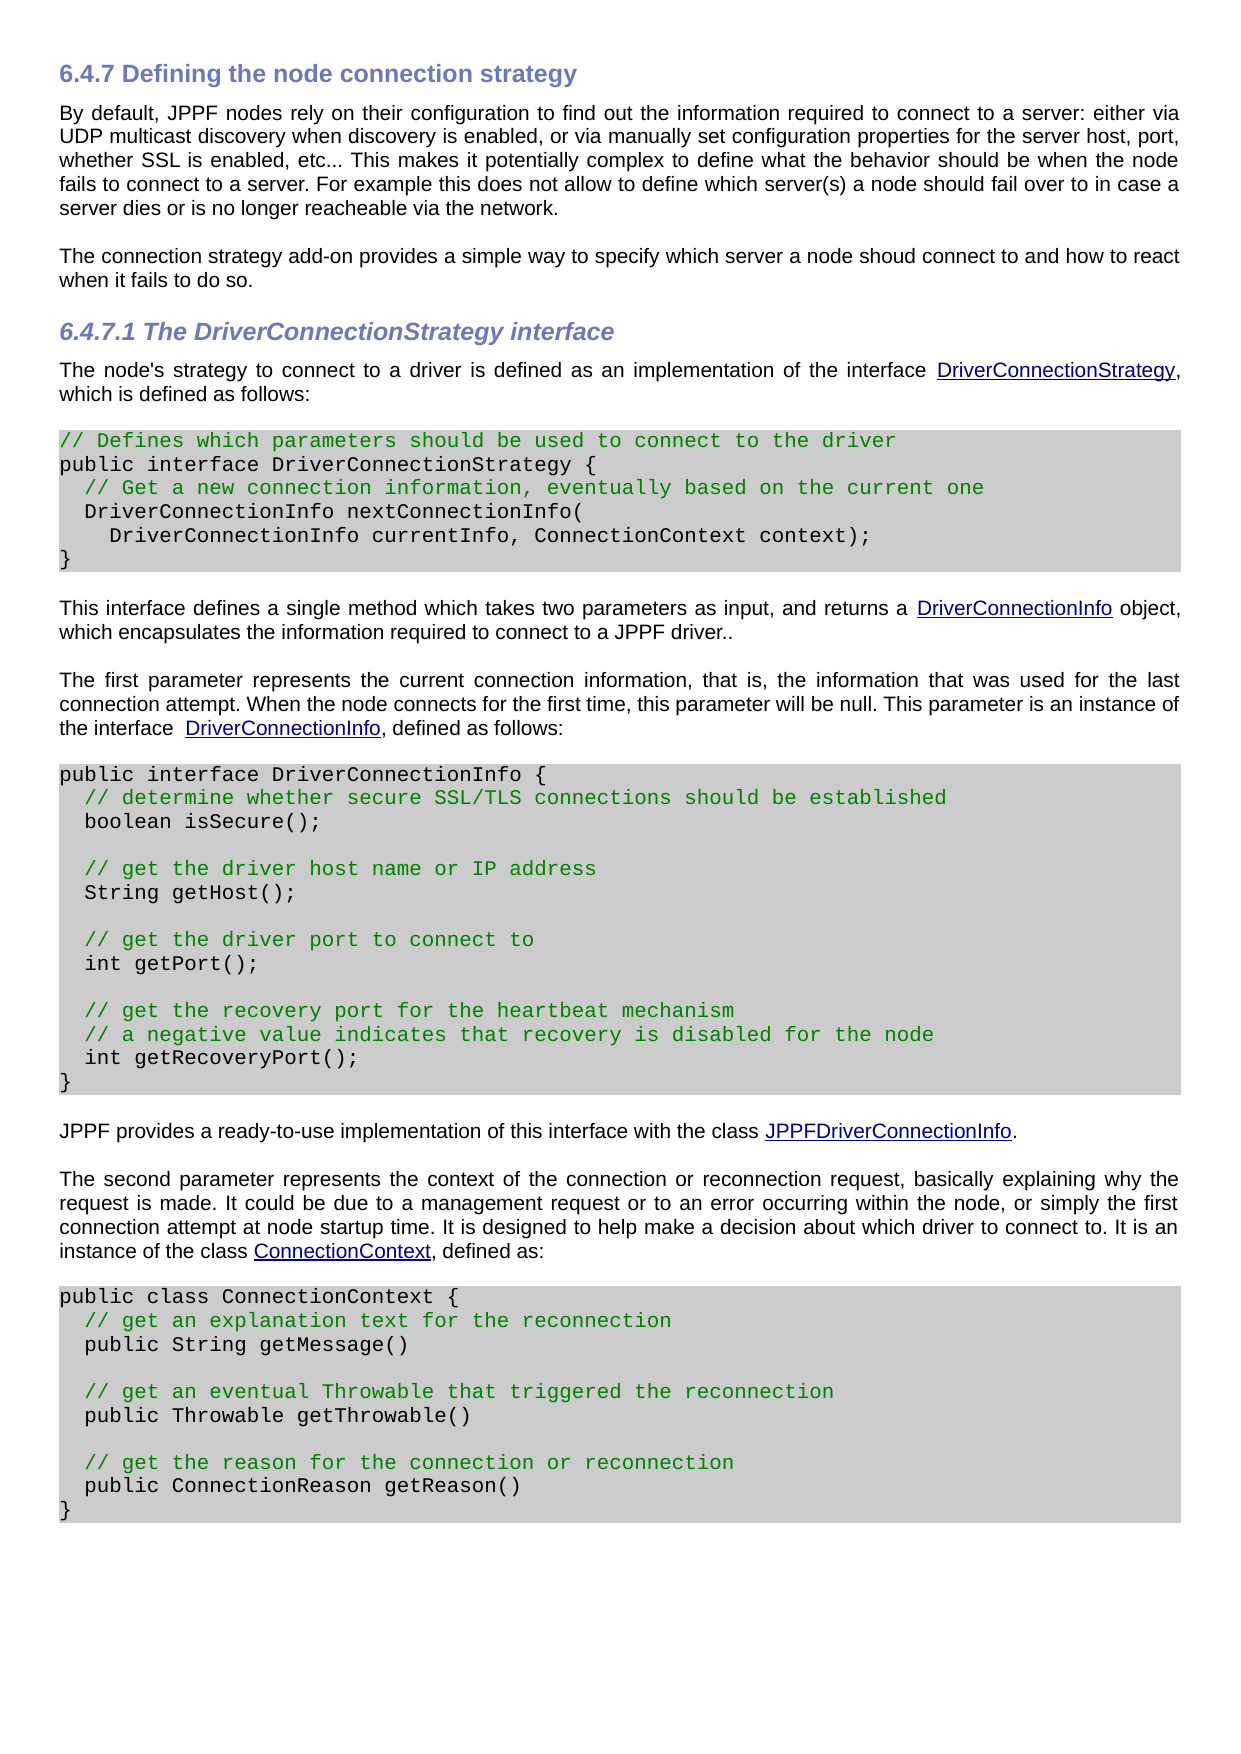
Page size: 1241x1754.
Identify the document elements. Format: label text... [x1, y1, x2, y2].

subtitle The DriverConnectionStrategy interface [59, 317, 1181, 346]
text // get an eventual Throwable that triggered the reconnection [59, 1381, 1181, 1404]
text The first parameter represents the current connection information, that is, the information that was used for the last connection attempt. When the node connects for the first time, this parameter will be null. This parameter is an instance of the interface DriverConnectionInfo, defined as follows: [59, 668, 1181, 740]
text The connection strategy add-on provides a simple way to specify which server a node shoud connect to and how to react when it fails to do so. [59, 244, 1181, 292]
text } [59, 548, 1181, 572]
text JPPF provides a ready-to-use implementation of this interface with the class JPPFDriverConnectionInfo. [59, 1119, 1181, 1143]
text // a negative value indicates that recovery is disabled for the node [59, 1024, 1181, 1047]
text int getPort(); [59, 953, 1181, 976]
text String getHost(); [59, 882, 1181, 906]
text public interface DriverConnectionStrategy { [59, 454, 1181, 477]
text DriverConnectionInfo nextConnectionInfo( [59, 501, 1181, 525]
text The second parameter represents the context of the connection or reconnection request, basically explaining why the request is made. It could be due to a management request or to an error occurring within the node, or simply the first connection attempt at node startup time. It is designed to help make a decision about which driver to connect to. It is an instance of the class ConnectionContext, defined as: [59, 1167, 1181, 1262]
text // Get a new connection information, eventually based on the current one [59, 477, 1181, 501]
text // get the recovery port for the heartbeat mechanism [59, 1000, 1181, 1024]
text public class ConnectionContext { [59, 1286, 1181, 1310]
subtitle Defining the node connection strategy [59, 59, 1181, 88]
text By default, JPPF nodes rely on their configuration to find out the information required to connect to a server: either via UDP multicast discovery when discovery is enabled, or via manually set configuration properties for the server host, port, whether SSL is enabled, etc... This makes it potentially complex to define what the behavior should be when the node fails to connect to a server. For example this does not allow to define which server(s) a node should fail over to in case a server dies or is no longer reacheable via the network. [59, 100, 1181, 220]
text // get the reason for the connection or reconnection [59, 1452, 1181, 1476]
text public Throwable getThrowable() [59, 1404, 1181, 1428]
text // get an explanation text for the reconnection [59, 1310, 1181, 1334]
text This interface defines a single method which takes two parameters as input, and returns a DriverConnectionInfo object, which encapsulates the information required to connect to a JPPF driver.. [59, 596, 1181, 644]
text // determine whether secure SSL/TLS connections should be established [59, 787, 1181, 811]
text } [59, 1499, 1181, 1523]
text public interface DriverConnectionInfo { [59, 764, 1181, 787]
text public ConnectionReason getReason() [59, 1476, 1181, 1499]
text int getRecoveryPort(); [59, 1047, 1181, 1071]
text // get the driver host name or IP address [59, 858, 1181, 882]
text } [59, 1071, 1181, 1095]
text // Defines which parameters should be used to connect to the driver [59, 430, 1181, 454]
text The node's strategy to connect to a driver is defined as an implementation of the interface DriverConnectionStrategy, which is defined as follows: [59, 358, 1181, 406]
text // get the driver port to connect to [59, 929, 1181, 953]
text boolean isSecure(); [59, 811, 1181, 834]
text public String getMessage() [59, 1334, 1181, 1357]
text DriverConnectionInfo currentInfo, ConnectionContext context); [59, 525, 1181, 548]
